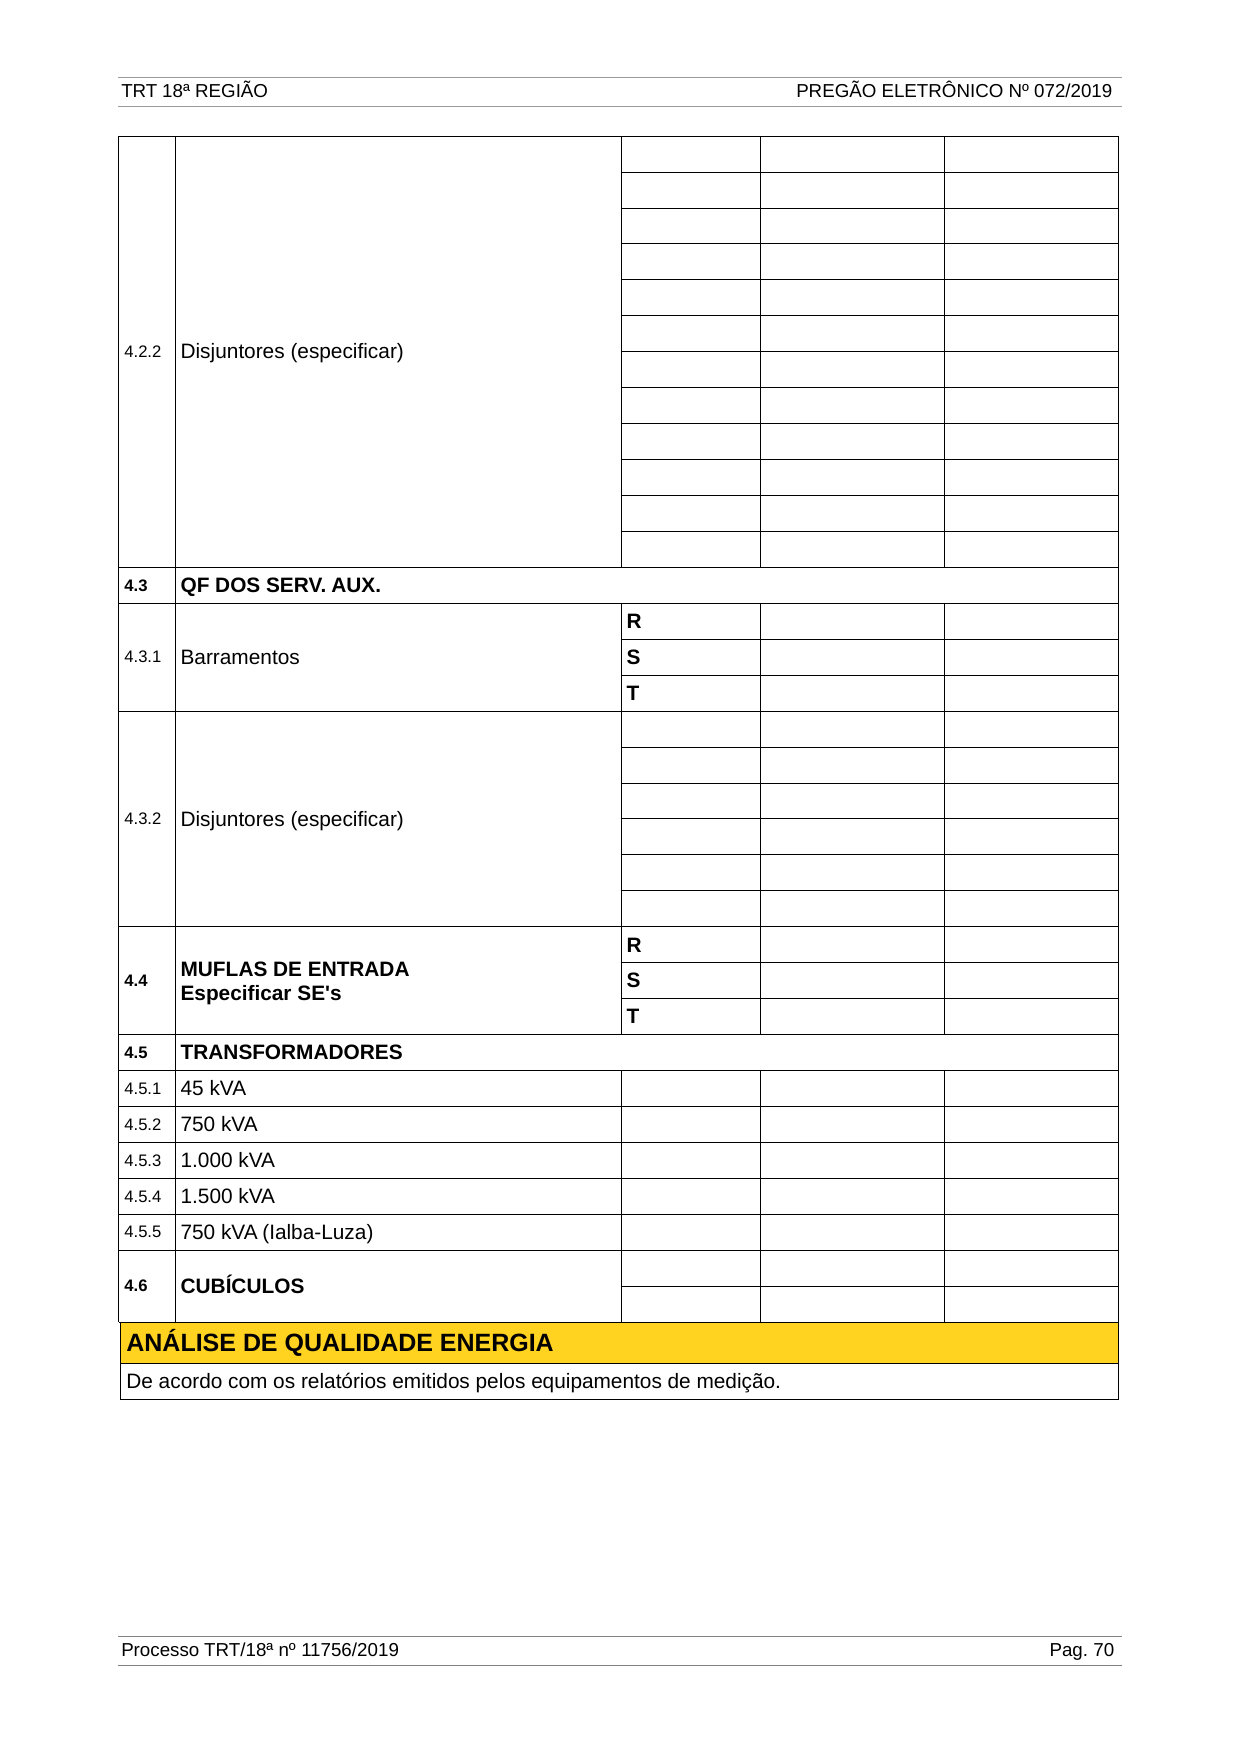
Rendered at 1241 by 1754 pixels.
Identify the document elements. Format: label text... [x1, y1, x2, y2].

table_cell [622, 1287, 760, 1321]
table_cell 4.5.4 [119, 1179, 175, 1214]
table_cell [622, 712, 760, 746]
table_cell [761, 1215, 944, 1249]
table_cell 4.3.2 [119, 712, 175, 926]
table_cell [761, 1071, 944, 1106]
table_cell [622, 424, 760, 459]
table_cell [945, 316, 1118, 351]
table_cell [945, 209, 1118, 243]
table_cell [945, 460, 1118, 495]
table_cell [945, 963, 1118, 998]
table_cell [761, 1107, 944, 1142]
table_cell 4.5.5 [119, 1215, 175, 1249]
table_cell [761, 424, 944, 459]
table_cell R [622, 927, 760, 962]
table_cell [761, 244, 944, 279]
table_cell 4.5 [119, 1035, 175, 1070]
table_cell [945, 748, 1118, 782]
table_cell [761, 819, 944, 854]
table_cell 4.5.3 [119, 1143, 175, 1178]
table_cell [761, 1287, 944, 1321]
table_cell [945, 352, 1118, 387]
table_cell [622, 1143, 760, 1178]
table_cell [622, 209, 760, 243]
table_cell [945, 1287, 1118, 1321]
table_cell [945, 1215, 1118, 1249]
table_cell Disjuntores (especificar) [176, 137, 621, 567]
table_cell [622, 316, 760, 351]
table_cell [761, 388, 944, 423]
table_cell TRANSFORMADORES [176, 1035, 1118, 1070]
table_cell [622, 1107, 760, 1142]
table_cell [945, 1251, 1118, 1286]
table_cell T [622, 999, 760, 1034]
table_cell [622, 748, 760, 782]
table_cell 4.4 [119, 927, 175, 1034]
table_cell [945, 388, 1118, 423]
table_cell [945, 999, 1118, 1034]
table_cell [761, 532, 944, 567]
table_cell [761, 891, 944, 926]
table_cell [761, 280, 944, 315]
table_cell [622, 352, 760, 387]
table_cell [945, 712, 1118, 746]
table_cell [761, 676, 944, 711]
table_cell T [622, 676, 760, 711]
table_cell [761, 855, 944, 890]
table_cell [622, 1215, 760, 1249]
table_cell [622, 855, 760, 890]
table_cell 750 kVA [176, 1107, 621, 1142]
table_cell Barramentos [176, 604, 621, 711]
table_cell [761, 173, 944, 207]
table_cell [761, 1143, 944, 1178]
table_cell [945, 244, 1118, 279]
table_cell [761, 963, 944, 998]
table_cell [945, 173, 1118, 207]
table_cell [945, 784, 1118, 818]
table_cell [622, 891, 760, 926]
table_cell De acordo com os relatórios emitidos pelos equipamentos de medição. [121, 1364, 1118, 1399]
table_cell 4.2.2 [119, 137, 175, 567]
table_cell [622, 137, 760, 171]
table_cell [945, 1179, 1118, 1214]
table_cell 1.000 kVA [176, 1143, 621, 1178]
table_cell [622, 280, 760, 315]
table_cell [761, 352, 944, 387]
table_cell [622, 496, 760, 531]
table_cell [945, 1107, 1118, 1142]
table_cell [761, 1179, 944, 1214]
table_cell 4.6 [119, 1251, 175, 1321]
table_cell R [622, 604, 760, 639]
table_cell [761, 137, 944, 171]
table_cell 4.3 [119, 568, 175, 603]
table_cell [761, 316, 944, 351]
table_cell [622, 173, 760, 207]
table_cell [761, 496, 944, 531]
table_cell Disjuntores (especificar) [176, 712, 621, 926]
table_cell [622, 532, 760, 567]
table_cell [945, 424, 1118, 459]
table_cell [945, 496, 1118, 531]
table_header ANÁLISE DE QUALIDADE ENERGIA [121, 1323, 1118, 1363]
table_cell [622, 1179, 760, 1214]
table_cell [945, 855, 1118, 890]
table_cell 4.5.1 [119, 1071, 175, 1106]
table_cell [945, 1143, 1118, 1178]
table_cell [945, 604, 1118, 639]
table_cell [945, 891, 1118, 926]
table_cell [945, 927, 1118, 962]
table_cell [945, 676, 1118, 711]
table_cell [761, 784, 944, 818]
table_cell [945, 819, 1118, 854]
table_cell 750 kVA (Ialba-Luza) [176, 1215, 621, 1249]
table_cell 4.3.1 [119, 604, 175, 711]
table_cell QF DOS SERV. AUX. [176, 568, 1118, 603]
table_cell S [622, 640, 760, 674]
table_cell [622, 460, 760, 495]
table_cell MUFLAS DE ENTRADA Especificar SE's [176, 927, 621, 1034]
table_cell [945, 532, 1118, 567]
table_cell [761, 1251, 944, 1286]
table_cell [622, 1251, 760, 1286]
table_cell [761, 999, 944, 1034]
table_cell [761, 748, 944, 782]
table_cell [761, 640, 944, 674]
table_cell [761, 712, 944, 746]
table_cell 4.5.2 [119, 1107, 175, 1142]
table_cell CUBÍCULOS [176, 1251, 621, 1321]
table_cell [622, 388, 760, 423]
table_cell S [622, 963, 760, 998]
table_cell [945, 1071, 1118, 1106]
table_cell [761, 209, 944, 243]
table_cell 1.500 kVA [176, 1179, 621, 1214]
table_cell [945, 280, 1118, 315]
table_cell [945, 137, 1118, 171]
table_cell [622, 244, 760, 279]
table_cell [945, 640, 1118, 674]
table_cell [622, 1071, 760, 1106]
table_cell 45 kVA [176, 1071, 621, 1106]
table_cell [761, 604, 944, 639]
table_cell [622, 784, 760, 818]
table_cell [761, 927, 944, 962]
table_cell [761, 460, 944, 495]
table_cell [622, 819, 760, 854]
